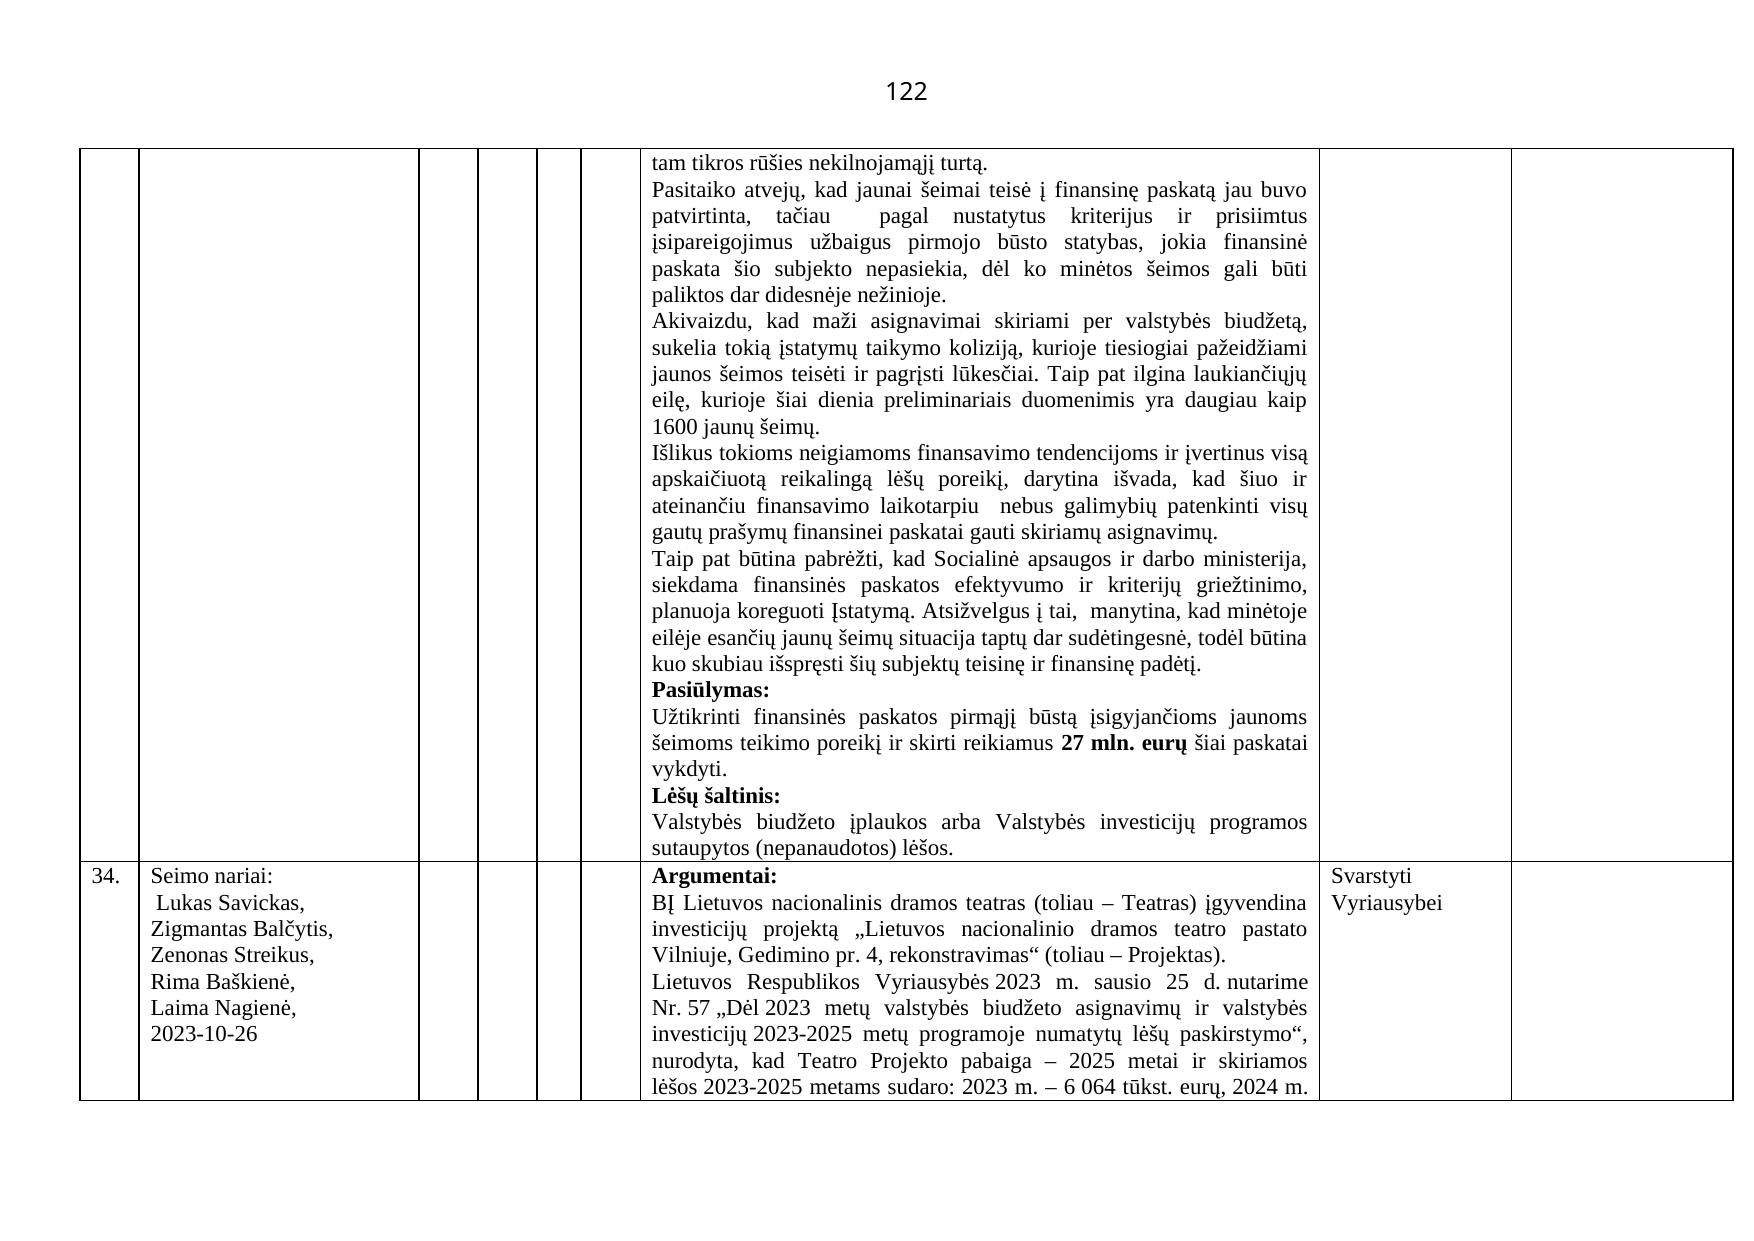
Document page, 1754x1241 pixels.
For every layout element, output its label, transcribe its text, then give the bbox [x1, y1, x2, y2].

table_cell [1320, 149, 1511, 861]
table_cell [479, 862, 536, 1099]
table_cell [420, 149, 477, 861]
table_cell [582, 149, 640, 861]
table_cell [420, 862, 477, 1099]
table_cell [140, 149, 418, 861]
table_cell [538, 149, 580, 861]
table_cell [81, 149, 138, 861]
table_cell [1512, 149, 1732, 861]
table_cell [479, 149, 536, 861]
table_cell Argumentai: BĮ Lietuvos nacionalinis dramos teatras (toliau – Teatras) įgyvendina investicijų projektą „Lietuvos nacionalinio dramos teatro pastato Vilniuje, Gedimino pr. 4, rekonstravimas“ (toliau – Projektas). Lietuvos Respublikos Vyriausybės 2023 m. sausio 25 d. nutarime Nr. 57 „Dėl 2023 metų valstybės biudžeto asignavimų ir valstybės investicijų 2023-2025 metų programoje numatytų lėšų paskirstymo“, nurodyta, kad Teatro Projekto pabaiga – 2025 metai ir skiriamos lėšos 2023-2025 metams sudaro: 2023 m. – 6 064 tūkst. eurų, 2024 m. [641, 862, 1319, 1099]
table_cell 34. [81, 862, 138, 1099]
table_cell [582, 862, 640, 1099]
table_cell Seimo nariai: Lukas Savickas, Zigmantas Balčytis, Zenonas Streikus, Rima Baškienė, Laima Nagienė, 2023-10-26 [140, 862, 418, 1099]
table_cell [1512, 862, 1732, 1099]
table_cell tam tikros rūšies nekilnojamąjį turtą. Pasitaiko atvejų, kad jaunai šeimai teisė į finansinę paskatą jau buvo patvirtinta, tačiau pagal nustatytus kriterijus ir prisiimtus įsipareigojimus užbaigus pirmojo būsto statybas, jokia finansinė paskata šio subjekto nepasiekia, dėl ko minėtos šeimos gali būti paliktos dar didesnėje nežinioje. Akivaizdu, kad maži asignavimai skiriami per valstybės biudžetą, sukelia tokią įstatymų taikymo koliziją, kurioje tiesiogiai pažeidžiami jaunos šeimos teisėti ir pagrįsti lūkesčiai. Taip pat ilgina laukiančiųjų eilę, kurioje šiai dienia preliminariais duomenimis yra daugiau kaip 1600 jaunų šeimų. Išlikus tokioms neigiamoms finansavimo tendencijoms ir įvertinus visą apskaičiuotą reikalingą lėšų poreikį, darytina išvada, kad šiuo ir ateinančiu finansavimo laikotarpiu nebus galimybių patenkinti visų gautų prašymų finansinei paskatai gauti skiriamų asignavimų. Taip pat būtina pabrėžti, kad Socialinė apsaugos ir darbo ministerija, siekdama finansinės paskatos efektyvumo ir kriterijų griežtinimo, planuoja koreguoti Įstatymą. Atsižvelgus į tai, manytina, kad minėtoje eilėje esančių jaunų šeimų situacija taptų dar sudėtingesnė, todėl būtina kuo skubiau išspręsti šių subjektų teisinę ir finansinę padėtį. Pasiūlymas: Užtikrinti finansinės paskatos pirmąjį būstą įsigyjančioms jaunoms šeimoms teikimo poreikį ir skirti reikiamus 27 mln. eurų šiai paskatai vykdyti. Lėšų šaltinis: Valstybės biudžeto įplaukos arba Valstybės investicijų programos sutaupytos (nepanaudotos) lėšos. [641, 149, 1319, 861]
table_cell Svarstyti Vyriausybei [1320, 862, 1511, 1099]
table_cell [538, 862, 580, 1099]
